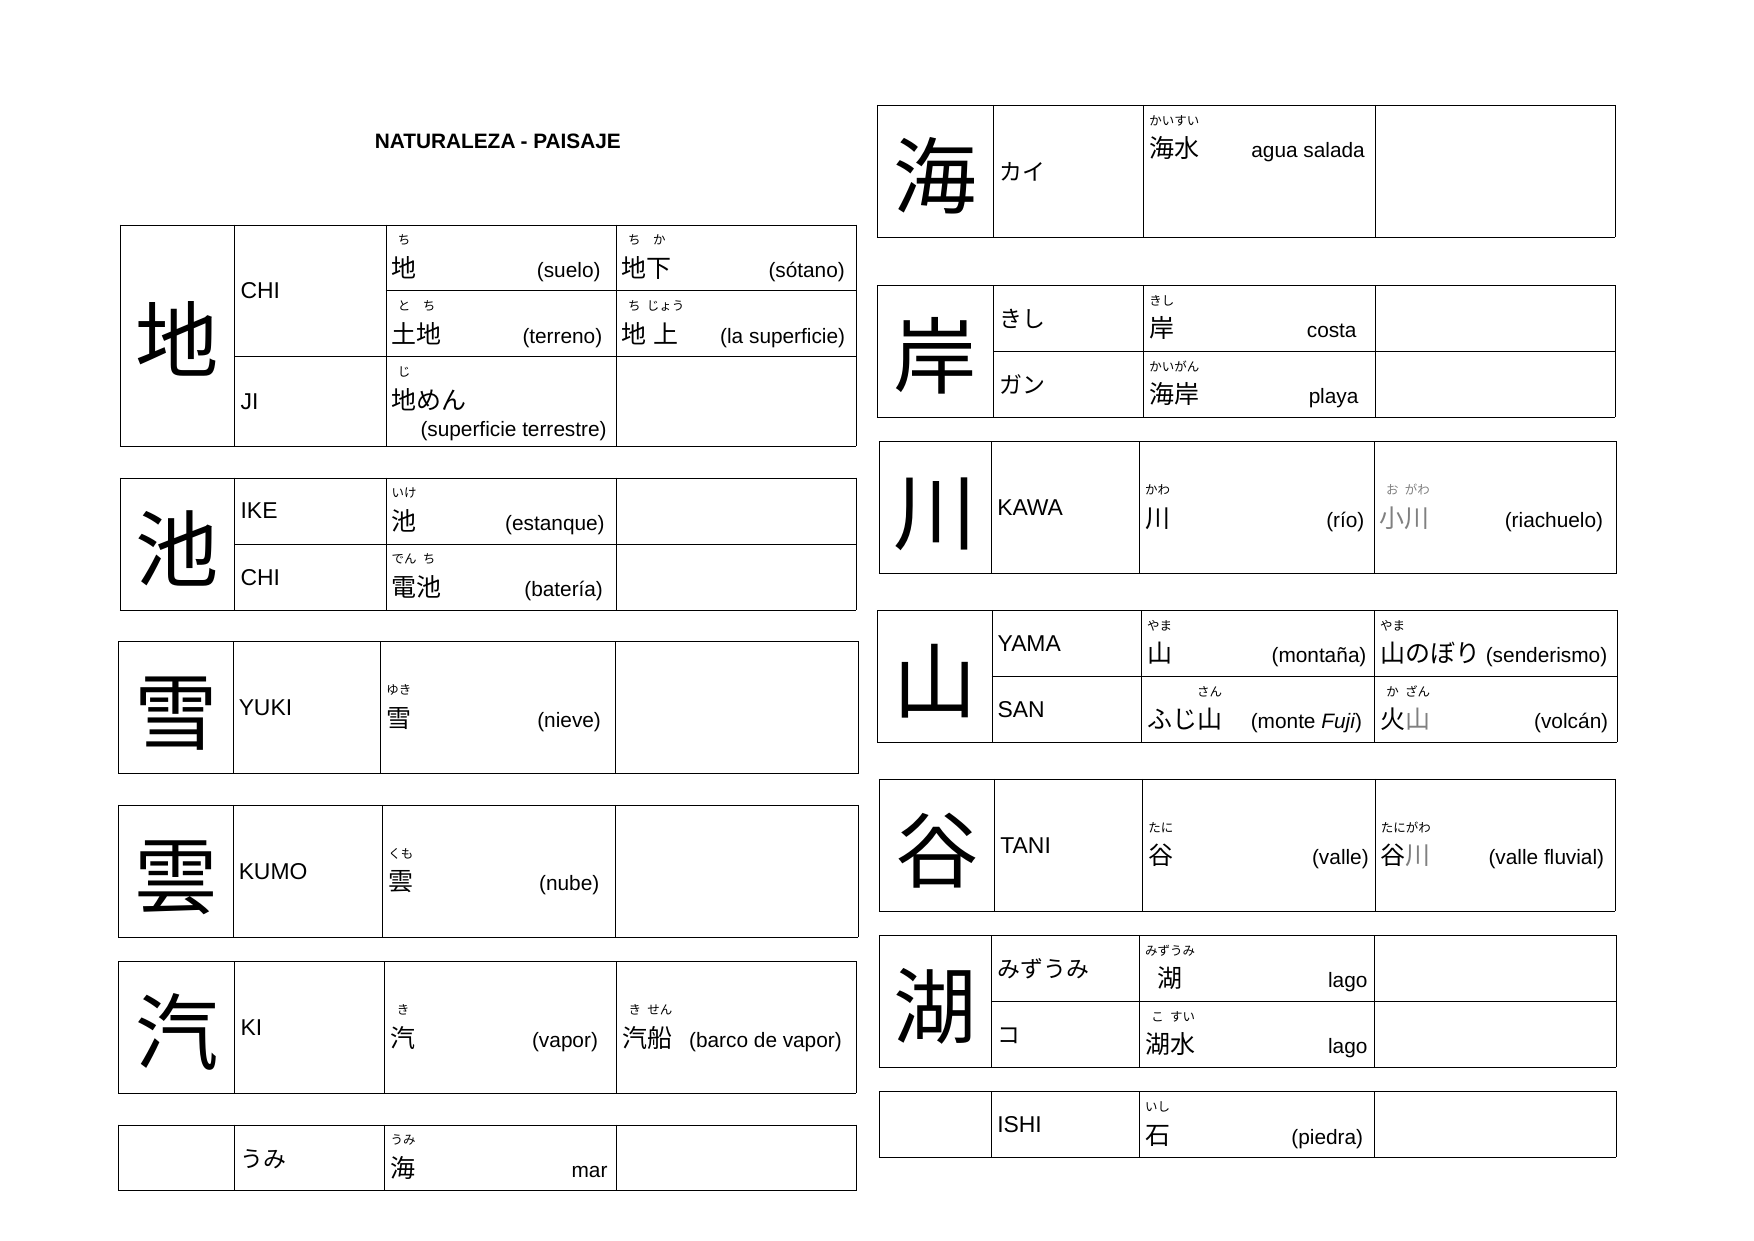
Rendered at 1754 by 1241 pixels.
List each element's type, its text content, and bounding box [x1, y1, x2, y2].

table_header 湖みずうみ lago [1140, 936, 1374, 1001]
table_header 小お川がわ (riachuelo) [1375, 442, 1616, 573]
table_header KUMO [234, 806, 382, 937]
table_header 汽き船せん (barco de vapor) [617, 962, 856, 1093]
table_header YUKI [234, 642, 380, 773]
table_header [617, 479, 856, 543]
table_header 汽き (vapor) [385, 962, 616, 1093]
table_header 谷たに川がわ (valle fluvial) [1376, 780, 1615, 911]
table_header 岸 [878, 286, 993, 417]
table_header 地 [121, 226, 234, 446]
table_header KAWA [992, 442, 1139, 573]
table_header [119, 1126, 234, 1190]
table_cell カイ [994, 106, 1143, 237]
table_header 川 [880, 442, 991, 573]
table_header 石いし (piedra) [1140, 1092, 1374, 1157]
table_header [1375, 936, 1616, 1001]
table_header [1376, 286, 1615, 351]
table_header [1375, 1092, 1616, 1157]
table_cell 海かい岸がん playa [1144, 352, 1375, 417]
table_header [880, 1092, 991, 1157]
table_header 山やま (montaña) [1142, 611, 1374, 676]
table_header 池 [121, 479, 234, 610]
table_cell [617, 357, 856, 446]
table_cell 湖こ水すい lago [1140, 1002, 1374, 1067]
table_header 海うみ mar [385, 1126, 616, 1190]
table_header 雲 [119, 806, 233, 937]
table_cell [617, 545, 856, 610]
table_cell [1376, 106, 1615, 237]
table_header 地ち下か (sótano) [617, 226, 856, 290]
table_header YAMA [993, 611, 1141, 676]
table_header うみ [235, 1126, 384, 1190]
table_header 山 [878, 611, 992, 742]
table_cell 土と地ち (terreno) [387, 291, 616, 356]
table_cell 海かい水すい agua salada [1144, 106, 1375, 237]
table_header KI [235, 962, 384, 1093]
table_header 雲くも (nube) [383, 806, 615, 937]
table_cell [1376, 352, 1615, 417]
table_cell 電でん池ち (batería) [387, 545, 616, 610]
table_header [616, 806, 858, 937]
table_header 海 [878, 106, 993, 237]
table_cell 地ち上じょう (la superficie) [617, 291, 856, 356]
table_header 湖 [880, 936, 991, 1067]
table_header 岸きし costa [1144, 286, 1375, 351]
table_header TANI [995, 780, 1142, 911]
table_header きし [994, 286, 1143, 351]
table_header 谷 [880, 780, 994, 911]
table_header みずうみ [992, 936, 1139, 1001]
table_cell ガン [994, 352, 1143, 417]
text NATURALEZA - PAISAJE [118, 129, 877, 153]
table_cell 火か山ざん (volcán) [1375, 677, 1617, 742]
table_cell JI [235, 357, 386, 446]
table_header [617, 1126, 856, 1190]
table_cell コ [992, 1002, 1139, 1067]
table_header 谷たに (valle) [1143, 780, 1375, 911]
table_header [616, 642, 858, 773]
table_header IKE [235, 479, 386, 543]
table_header 池いけ (estanque) [387, 479, 616, 543]
table_cell SAN [993, 677, 1141, 742]
table_header 山やまのぼり (senderismo) [1375, 611, 1617, 676]
table_header 地ち (suelo) [387, 226, 616, 290]
table_cell CHI [235, 545, 386, 610]
table_cell ふじ山さん (monte Fuji) [1142, 677, 1374, 742]
table_header ISHI [992, 1092, 1139, 1157]
table_cell [1375, 1002, 1616, 1067]
table_header 雪ゆき (nieve) [381, 642, 615, 773]
table_header 川かわ (río) [1140, 442, 1374, 573]
table_header 雪 [119, 642, 233, 773]
table_header CHI [235, 226, 386, 356]
table_header 汽 [119, 962, 234, 1093]
table_cell 地じめん (superficie terrestre) [387, 357, 616, 446]
